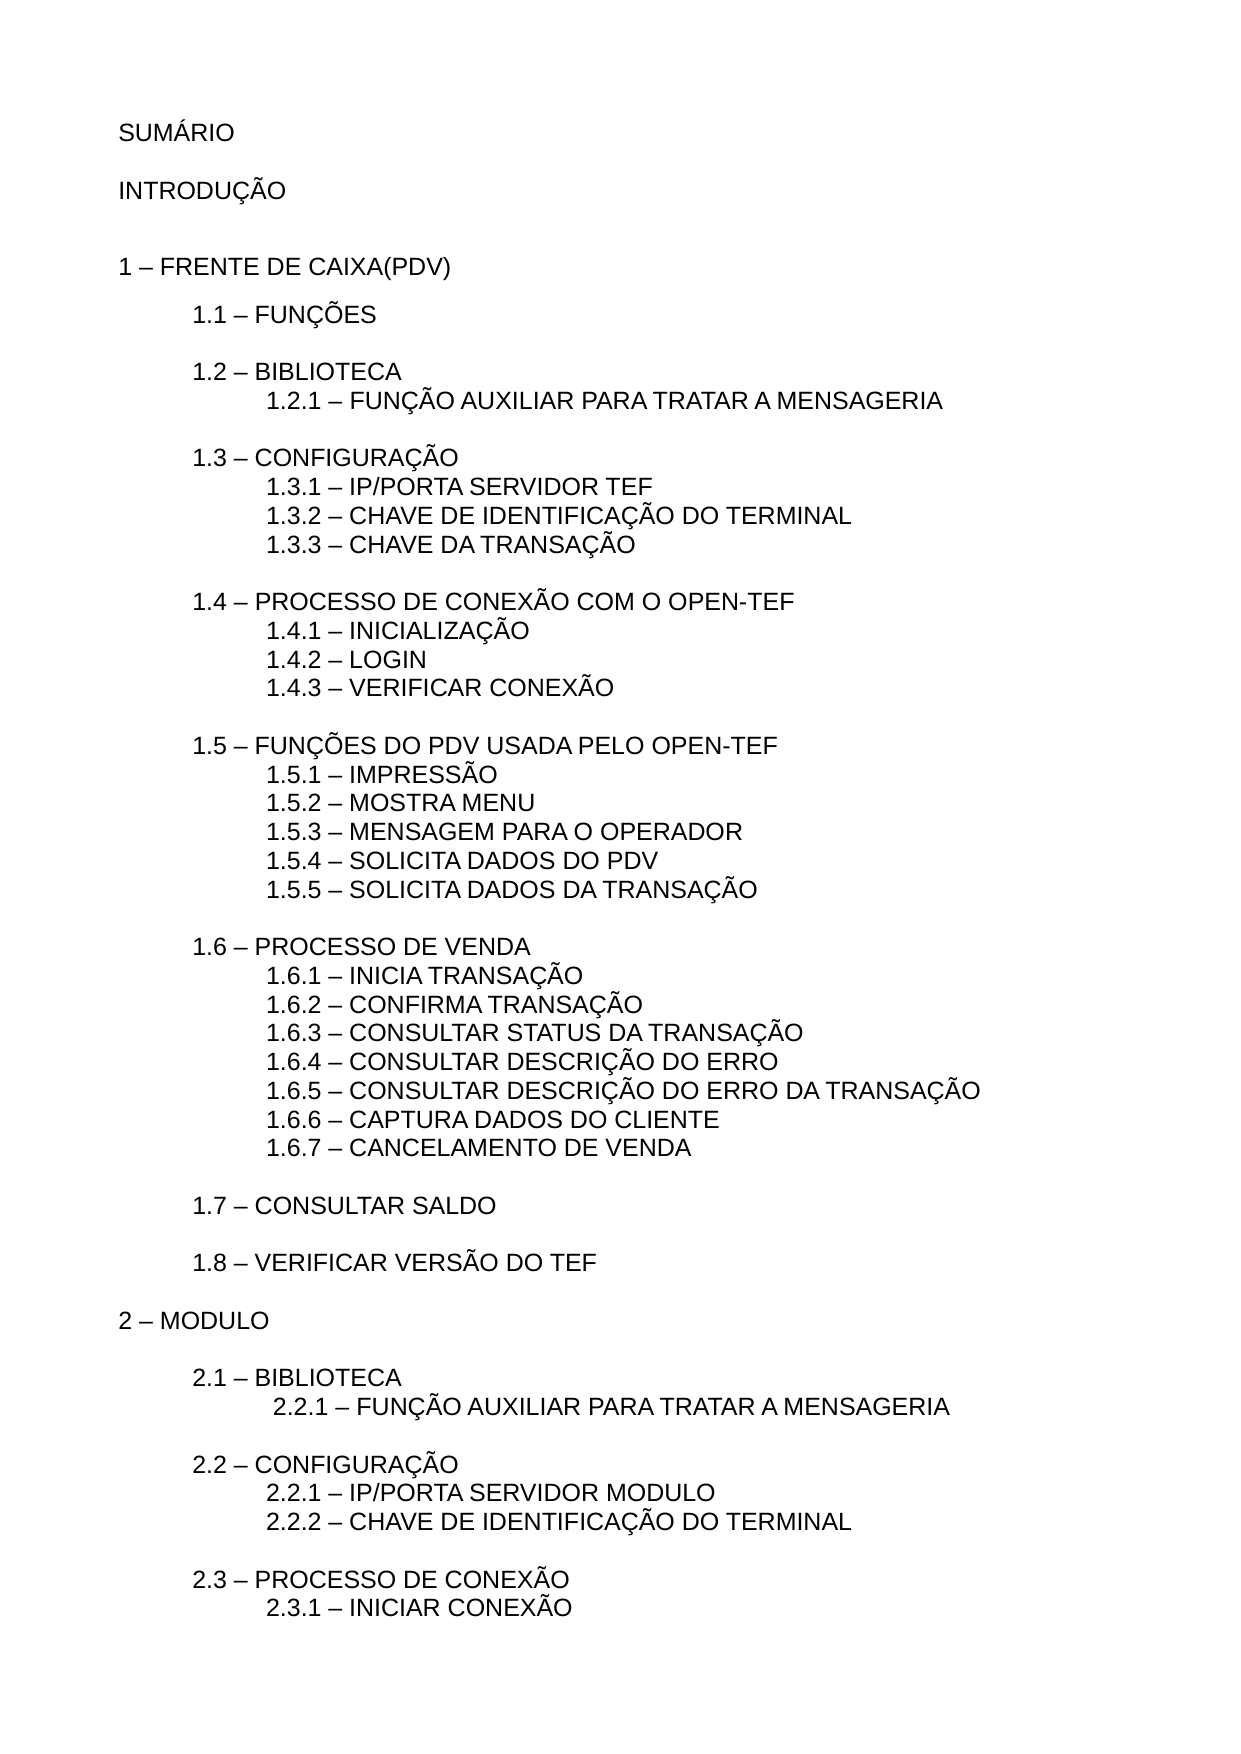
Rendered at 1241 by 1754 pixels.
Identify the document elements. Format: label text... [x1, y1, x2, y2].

text 1.1 – FUNÇÕES [118, 299, 1122, 328]
text 1.6.7 – CANCELAMENTO DE VENDA [118, 1133, 1122, 1162]
text 1.3.3 – CHAVE DA TRANSAÇÃO [118, 529, 1122, 558]
text 1.5.2 – MOSTRA MENU [118, 788, 1122, 817]
text 1.5.5 – SOLICITA DADOS DA TRANSAÇÃO [118, 874, 1122, 903]
text 1.6 – PROCESSO DE VENDA [118, 932, 1122, 961]
text 1.5 – FUNÇÕES DO PDV USADA PELO OPEN-TEF [118, 731, 1122, 759]
text 1.4.2 – LOGIN [118, 644, 1122, 673]
text 1.6.6 – CAPTURA DADOS DO CLIENTE [118, 1104, 1122, 1133]
text 1.6.4 – CONSULTAR DESCRIÇÃO DO ERRO [118, 1047, 1122, 1076]
text 1.2 – BIBLIOTECA [118, 357, 1122, 386]
text 1.6.5 – CONSULTAR DESCRIÇÃO DO ERRO DA TRANSAÇÃO [118, 1076, 1122, 1104]
text 2.1 – BIBLIOTECA [118, 1363, 1122, 1392]
text 1.5.3 – MENSAGEM PARA O OPERADOR [118, 817, 1122, 846]
text 1.3.2 – CHAVE DE IDENTIFICAÇÃO DO TERMINAL [118, 501, 1122, 529]
text 2.2.1 – FUNÇÃO AUXILIAR PARA TRATAR A MENSAGERIA [118, 1392, 1122, 1421]
text 2.2.2 – CHAVE DE IDENTIFICAÇÃO DO TERMINAL [118, 1507, 1122, 1536]
text INTRODUÇÃO [118, 176, 1122, 204]
text 1.7 – CONSULTAR SALDO [118, 1191, 1122, 1219]
text SUMÁRIO [118, 118, 1122, 147]
text 1.4 – PROCESSO DE CONEXÃO COM O OPEN-TEF [118, 587, 1122, 616]
text 1.4.1 – INICIALIZAÇÃO [118, 616, 1122, 644]
text 1.6.2 – CONFIRMA TRANSAÇÃO [118, 989, 1122, 1018]
text 1.4.3 – VERIFICAR CONEXÃO [118, 673, 1122, 702]
text 1.3 – CONFIGURAÇÃO [118, 443, 1122, 472]
text 2.2 – CONFIGURAÇÃO [118, 1449, 1122, 1478]
text 1.8 – VERIFICAR VERSÃO DO TEF [118, 1248, 1122, 1277]
text 2.2.1 – IP/PORTA SERVIDOR MODULO [118, 1478, 1122, 1507]
text 1 – FRENTE DE CAIXA(PDV) [118, 252, 1122, 281]
text 1.2.1 – FUNÇÃO AUXILIAR PARA TRATAR A MENSAGERIA [118, 386, 1122, 414]
text 1.6.3 – CONSULTAR STATUS DA TRANSAÇÃO [118, 1018, 1122, 1047]
text 1.3.1 – IP/PORTA SERVIDOR TEF [118, 472, 1122, 501]
text 2 – MODULO [118, 1306, 1122, 1334]
text 1.5.4 – SOLICITA DADOS DO PDV [118, 846, 1122, 874]
text 1.5.1 – IMPRESSÃO [118, 759, 1122, 788]
text 1.6.1 – INICIA TRANSAÇÃO [118, 961, 1122, 989]
text 2.3 – PROCESSO DE CONEXÃO [118, 1564, 1122, 1593]
text 2.3.1 – INICIAR CONEXÃO [118, 1593, 1122, 1622]
